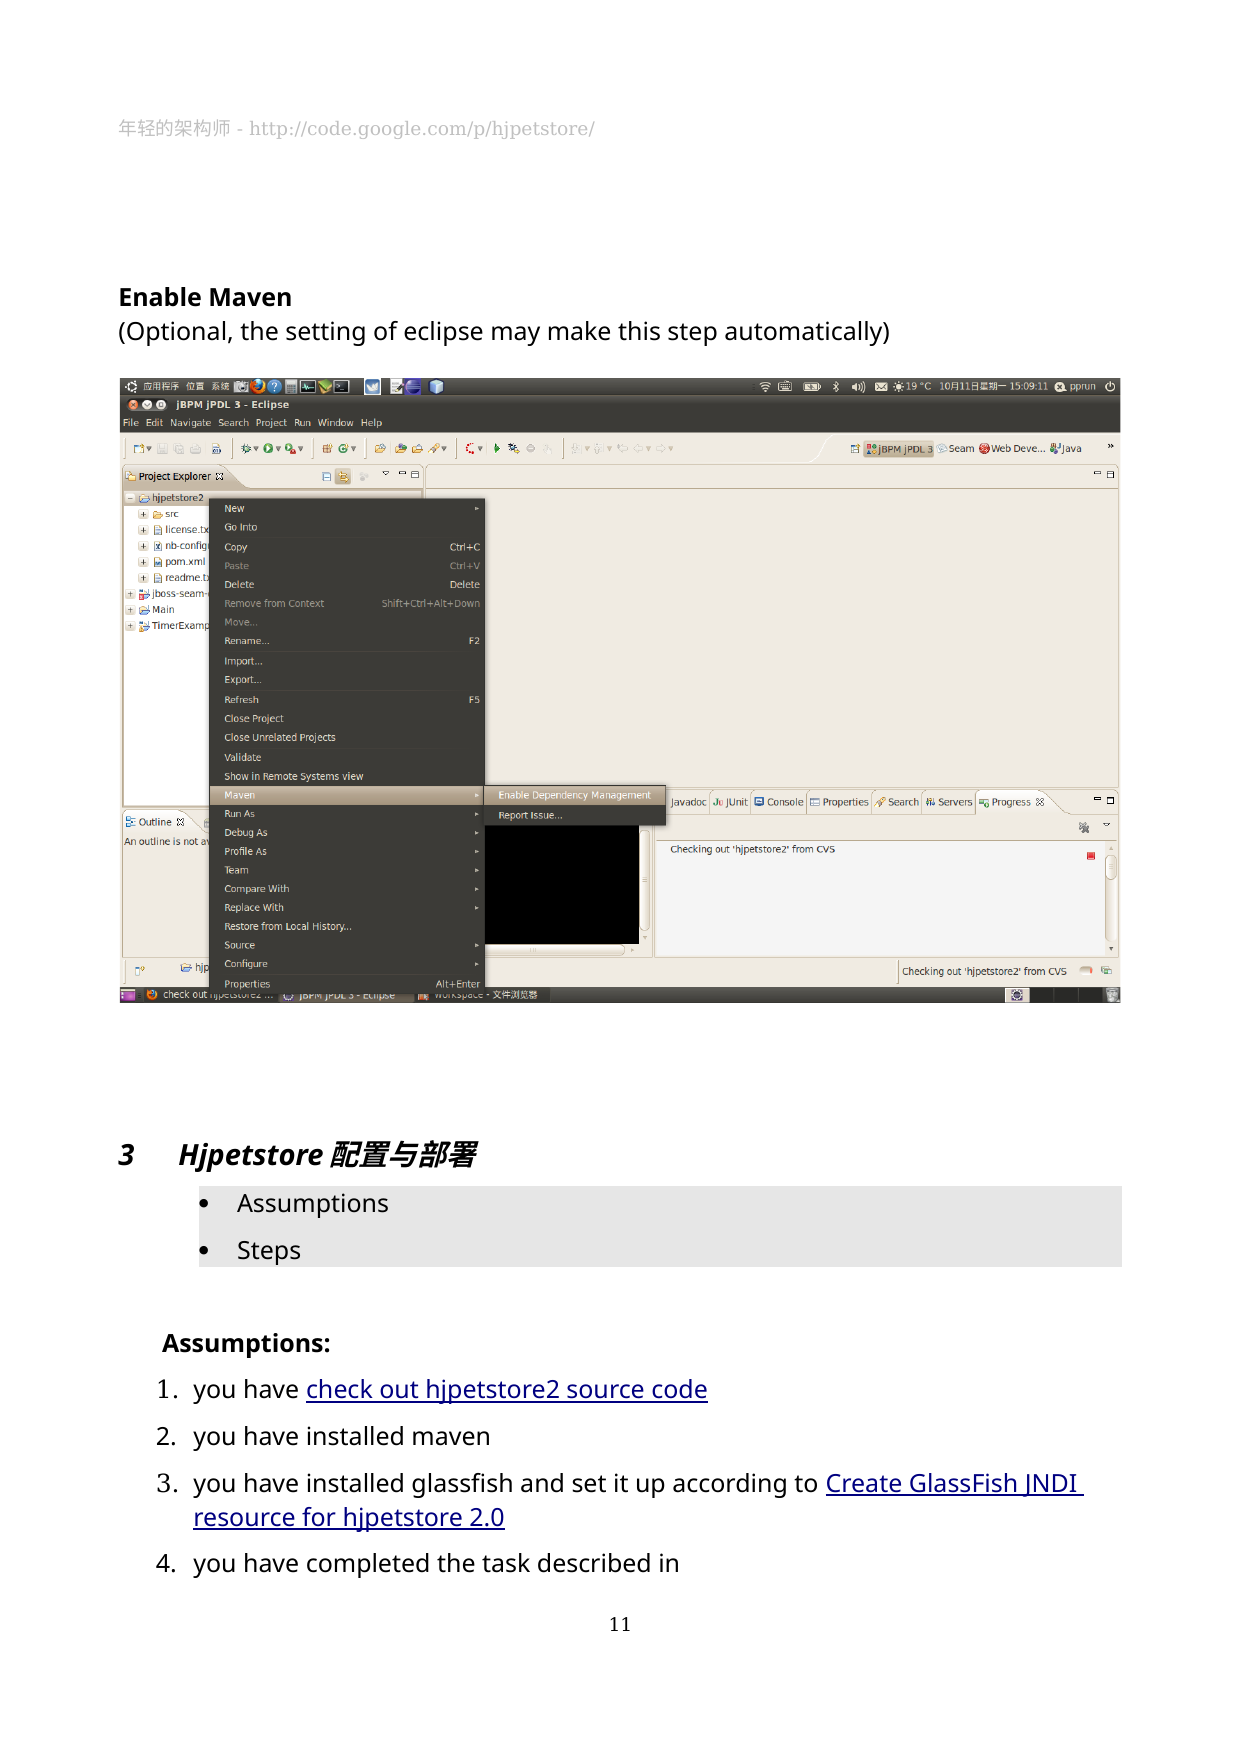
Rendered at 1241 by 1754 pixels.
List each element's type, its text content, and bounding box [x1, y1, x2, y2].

list you have installed glassfish and set it up according to Create GlassFish JNDI resource for hjpetstore 2.0 [156, 1465, 1122, 1533]
text Assumptions: [118, 1326, 1122, 1360]
list you have installed maven [156, 1419, 1122, 1453]
list you have completed the task described in [156, 1546, 1122, 1580]
list Steps [199, 1232, 1122, 1267]
subtitle Hjpetstore配置与部署 [118, 1131, 1122, 1173]
list Assumptions [199, 1186, 1122, 1220]
picture [119, 378, 1121, 1003]
list you have check out hjpetstore2 source code [156, 1372, 1122, 1406]
text Enable Maven (Optional, the setting of eclipse may make this step automatically) [118, 245, 1122, 377]
